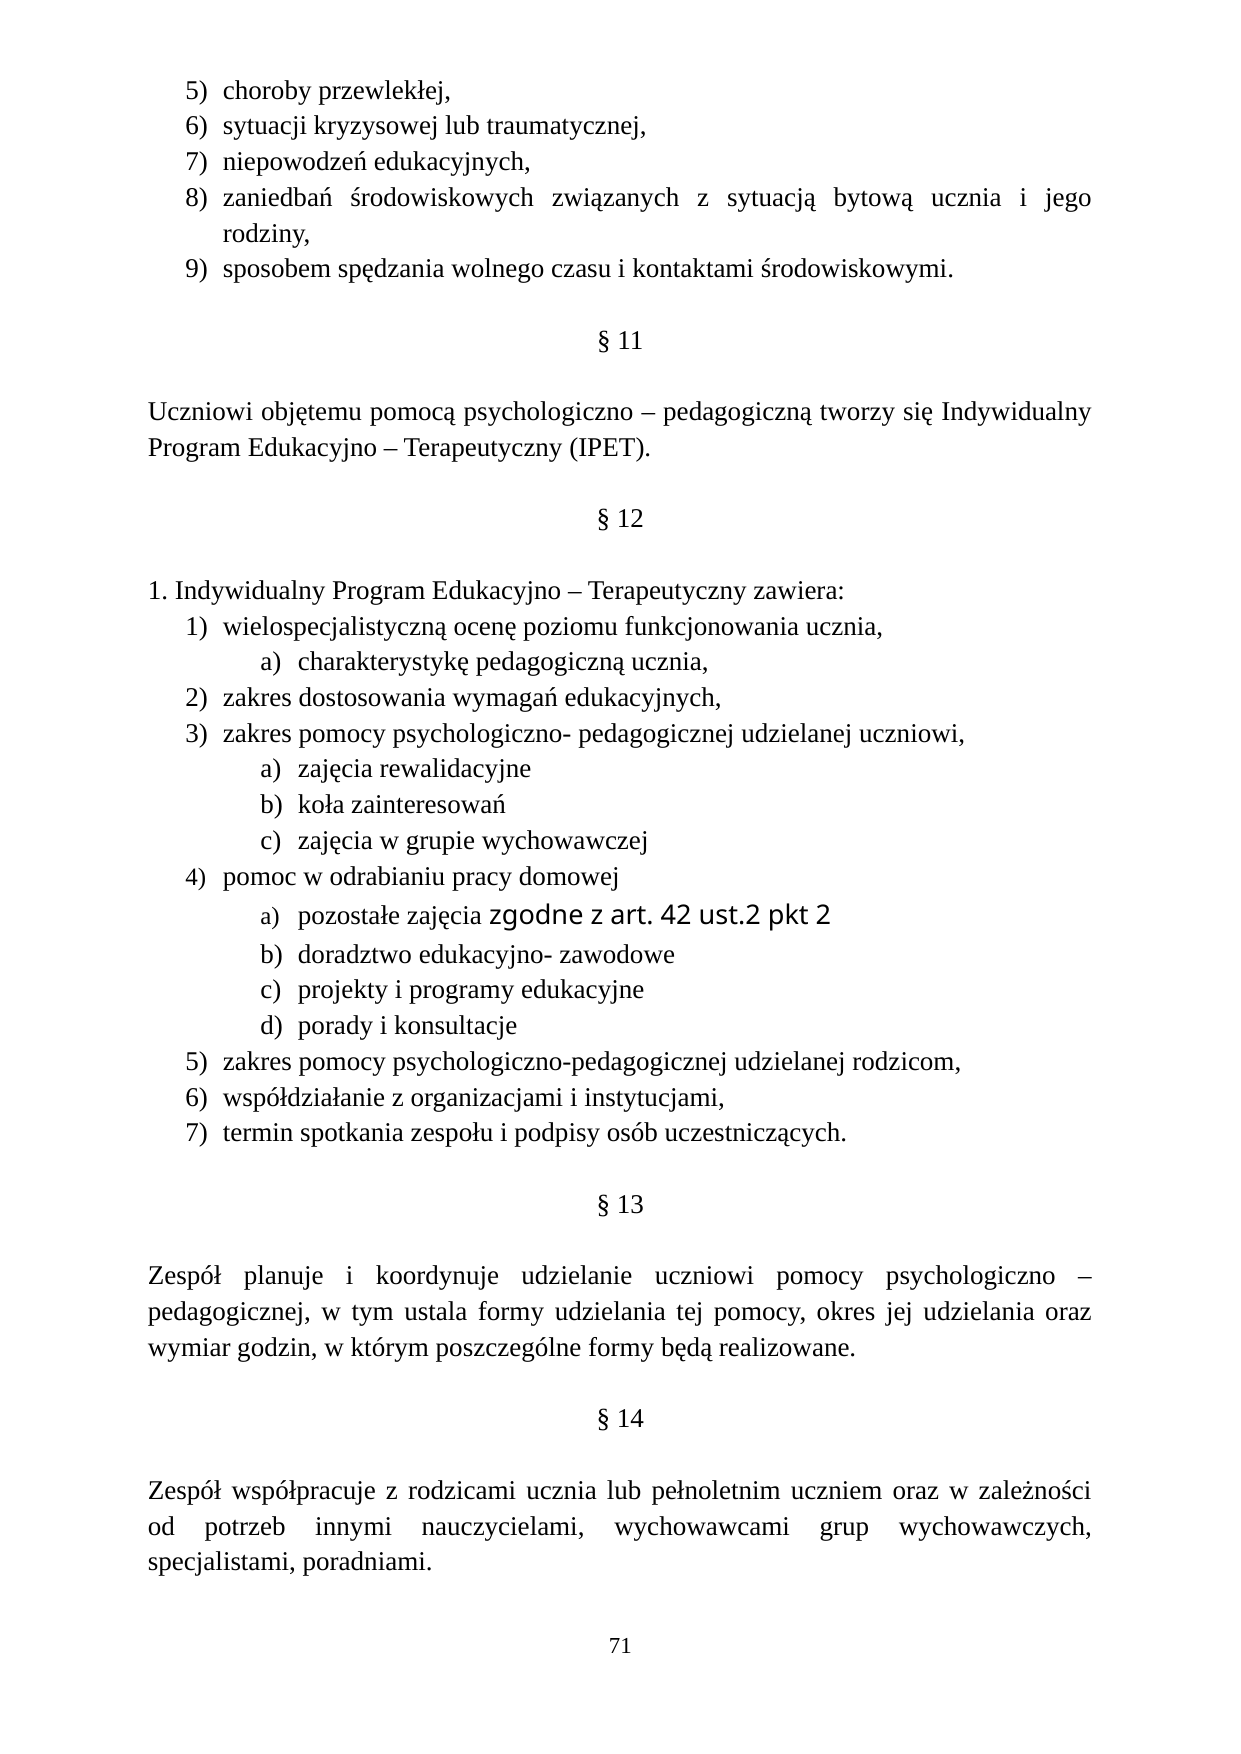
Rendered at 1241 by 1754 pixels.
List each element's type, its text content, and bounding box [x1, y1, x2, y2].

text § 13 [148, 1188, 1092, 1219]
list zakres pomocy psychologiczno-pedagogicznej udzielanej rodzicom, [185, 1045, 1092, 1076]
list zakres dostosowania wymagań edukacyjnych, [185, 681, 1092, 712]
text § 12 [148, 502, 1092, 534]
list termin spotkania zespołu i podpisy osób uczestniczących. [185, 1117, 1092, 1148]
list zaniedbań środowiskowych związanych z sytuacją bytową ucznia i jego rodziny, [185, 181, 1092, 248]
list doradztwo edukacyjno- zawodowe [260, 938, 1092, 969]
list sytuacji kryzysowej lub traumatycznej, [185, 109, 1092, 141]
list zakres pomocy psychologiczno- pedagogicznej udzielanej uczniowi, [185, 717, 1092, 748]
list pomoc w odrabianiu pracy domowej [185, 860, 1092, 891]
list projekty i programy edukacyjne [260, 974, 1092, 1005]
text Uczniowi objętemu pomocą psychologiczno – pedagogiczną tworzy się Indywidualny Program Edukacyjno – Terapeutyczny (IPET). [148, 395, 1092, 462]
list charakterystykę pedagogiczną ucznia, [260, 645, 1092, 677]
text § 14 [148, 1402, 1092, 1433]
list choroby przewlekłej, [185, 74, 1092, 105]
list porady i konsultacje [260, 1009, 1092, 1041]
list współdziałanie z organizacjami i instytucjami, [185, 1081, 1092, 1112]
text Zespół współpracuje z rodzicami ucznia lub pełnoletnim uczniem oraz w zależności od potrzeb innymi nauczycielami, wychowawcami grup wychowawczych, specjalistami, poradniami. [148, 1474, 1092, 1576]
list koła zainteresowań [260, 788, 1092, 819]
list zajęcia rewalidacyjne [260, 753, 1092, 784]
list zajęcia w grupie wychowawczej [260, 824, 1092, 855]
list pozostałe zajęcia zgodne z art. 42 ust.2 pkt 2 [260, 896, 1092, 932]
text Zespół planuje i koordynuje udzielanie uczniowi pomocy psychologiczno – pedagogicznej, w tym ustala formy udzielania tej pomocy, okres jej udzielania oraz wymiar godzin, w którym poszczególne formy będą realizowane. [148, 1259, 1092, 1362]
list niepowodzeń edukacyjnych, [185, 145, 1092, 176]
list wielospecjalistyczną ocenę poziomu funkcjonowania ucznia, [185, 610, 1092, 641]
text § 11 [148, 324, 1092, 355]
text 1. Indywidualny Program Edukacyjno – Terapeutyczny zawiera: [148, 574, 1092, 605]
list sposobem spędzania wolnego czasu i kontaktami środowiskowymi. [185, 252, 1092, 283]
